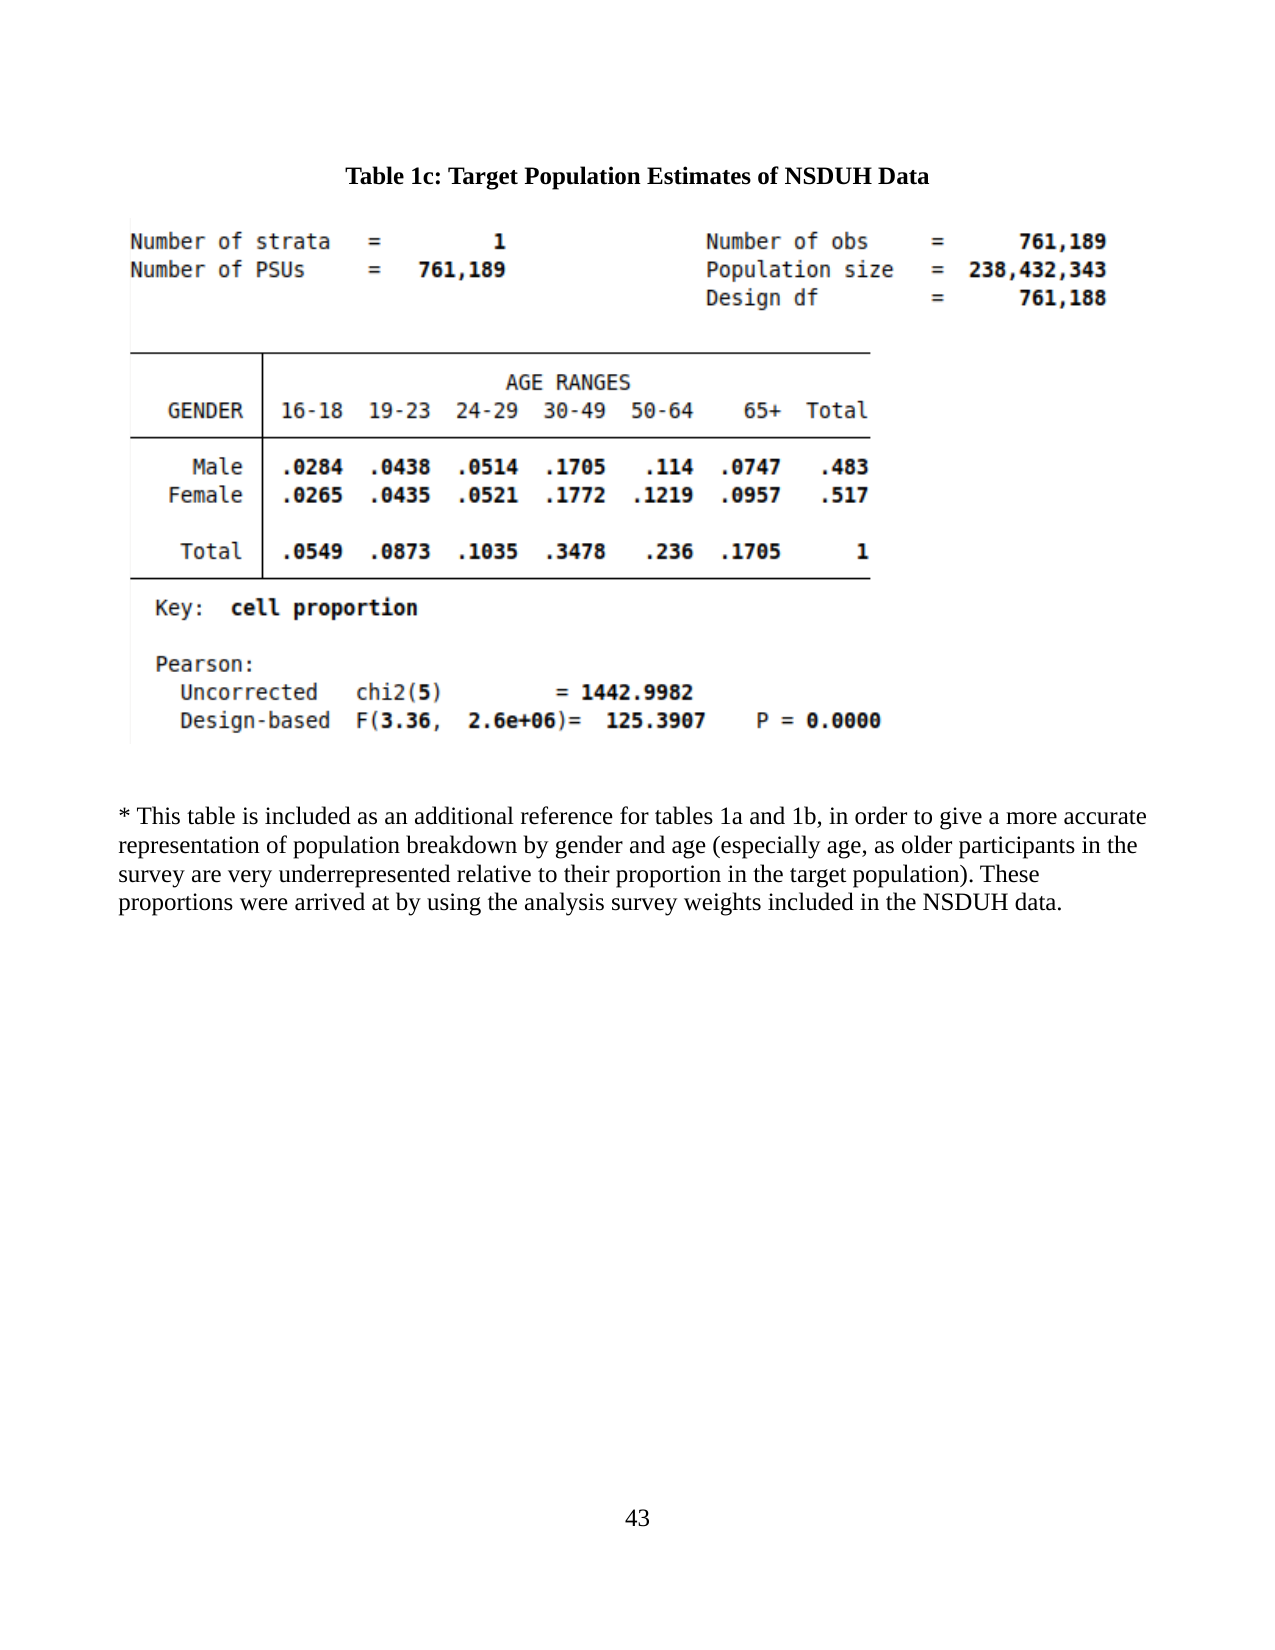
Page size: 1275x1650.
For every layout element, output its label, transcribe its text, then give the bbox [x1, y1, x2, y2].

text Table 1c: Target Population Estimates of NSDUH Data [118, 161, 1157, 190]
picture [129, 218, 1146, 744]
text * This table is included as an additional reference for tables 1a and 1b, in order to give a more accurate representation of population breakdown by gender and age (especially age, as older participants in the survey are very underrepresented relative to their proportion in the target population). These proportions were arrived at by using the analysis survey weights included in the NSDUH data. [118, 801, 1157, 916]
